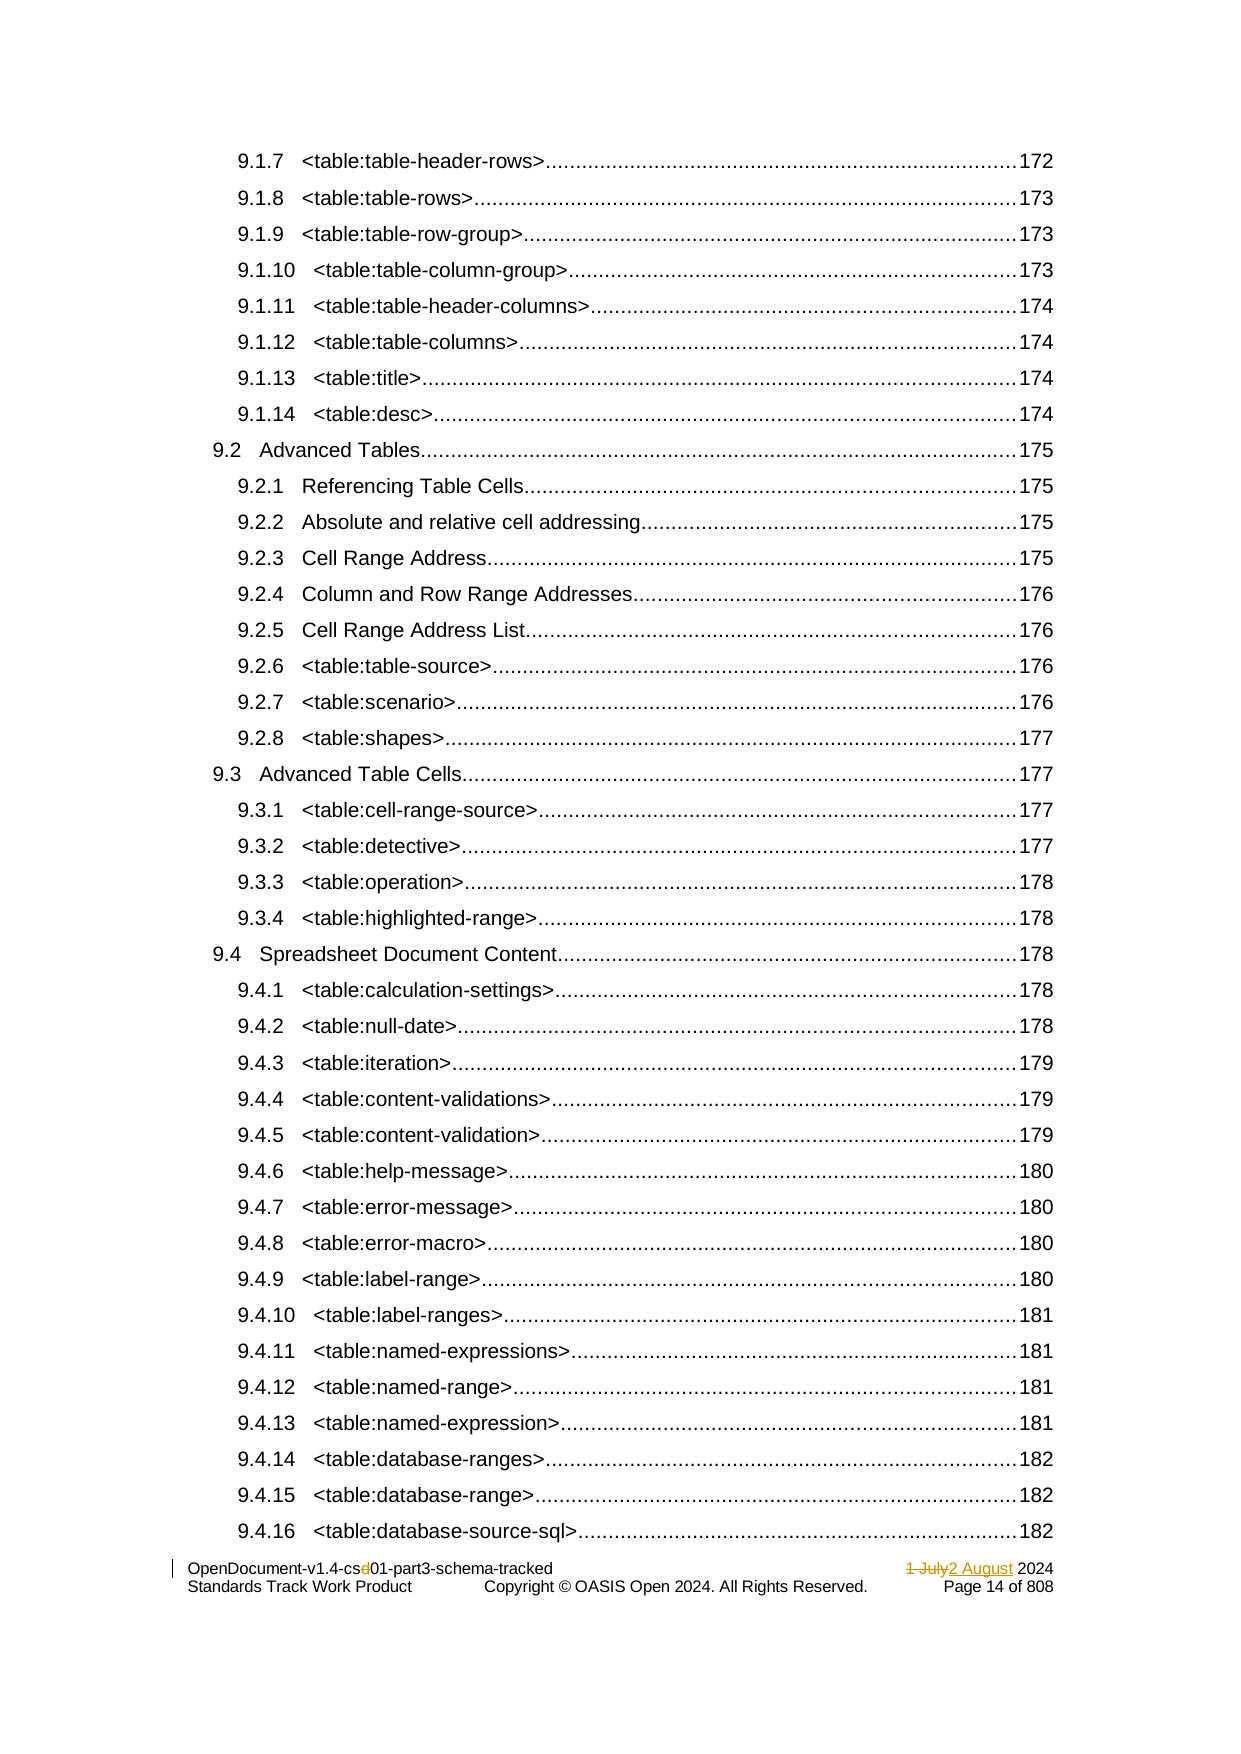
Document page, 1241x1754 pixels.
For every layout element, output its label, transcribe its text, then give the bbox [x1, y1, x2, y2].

text 9.2 Advanced Tables 175 [212, 438, 1053, 462]
text 9.4.9 <table:label-range> 180 [237, 1267, 1053, 1291]
text 9.4.10 <table:label-ranges> 181 [237, 1303, 1053, 1327]
text 9.1.12 <table:table-columns> 174 [237, 330, 1053, 354]
text 9.4.5 <table:content-validation> 179 [237, 1123, 1053, 1147]
text 9.1.13 <table:title> 174 [237, 366, 1053, 390]
text 9.2.5 Cell Range Address List 176 [237, 618, 1053, 642]
text 9.3.3 <table:operation> 178 [237, 871, 1053, 894]
text 9.2.3 Cell Range Address 175 [237, 546, 1053, 570]
text 9.3 Advanced Table Cells 177 [212, 763, 1053, 786]
text 9.4.1 <table:calculation-settings> 178 [237, 979, 1053, 1002]
text 9.1.9 <table:table-row-group> 173 [237, 222, 1053, 246]
text 9.2.1 Referencing Table Cells 175 [237, 474, 1053, 498]
text 9.2.8 <table:shapes> 177 [237, 727, 1053, 750]
text 9.4.4 <table:content-validations> 179 [237, 1087, 1053, 1111]
text 9.4.7 <table:error-message> 180 [237, 1195, 1053, 1219]
text 9.4.14 <table:database-ranges> 182 [237, 1447, 1053, 1471]
text 9.2.4 Column and Row Range Addresses 176 [237, 582, 1053, 606]
text 9.4.12 <table:named-range> 181 [237, 1375, 1053, 1399]
text 9.3.2 <table:detective> 177 [237, 835, 1053, 858]
text 9.4.13 <table:named-expression> 181 [237, 1411, 1053, 1435]
text 9.4.3 <table:iteration> 179 [237, 1051, 1053, 1074]
text 9.4.8 <table:error-macro> 180 [237, 1231, 1053, 1255]
text 9.4.15 <table:database-range> 182 [237, 1483, 1053, 1507]
text 9.4 Spreadsheet Document Content 178 [212, 943, 1053, 966]
text 9.4.6 <table:help-message> 180 [237, 1159, 1053, 1183]
text 9.3.1 <table:cell-range-source> 177 [237, 799, 1053, 822]
text 9.4.16 <table:database-source-sql> 182 [237, 1519, 1053, 1543]
text 9.4.11 <table:named-expressions> 181 [237, 1339, 1053, 1363]
text 9.2.6 <table:table-source> 176 [237, 654, 1053, 678]
text 9.4.2 <table:null-date> 178 [237, 1015, 1053, 1038]
text 9.1.7 <table:table-header-rows> 172 [237, 150, 1053, 173]
text 9.1.11 <table:table-header-columns> 174 [237, 294, 1053, 318]
text 9.2.7 <table:scenario> 176 [237, 691, 1053, 714]
text 9.1.10 <table:table-column-group> 173 [237, 258, 1053, 282]
text 9.1.8 <table:table-rows> 173 [237, 186, 1053, 209]
text 9.1.14 <table:desc> 174 [237, 402, 1053, 426]
text 9.2.2 Absolute and relative cell addressing 175 [237, 510, 1053, 534]
text 9.3.4 <table:highlighted-range> 178 [237, 907, 1053, 930]
